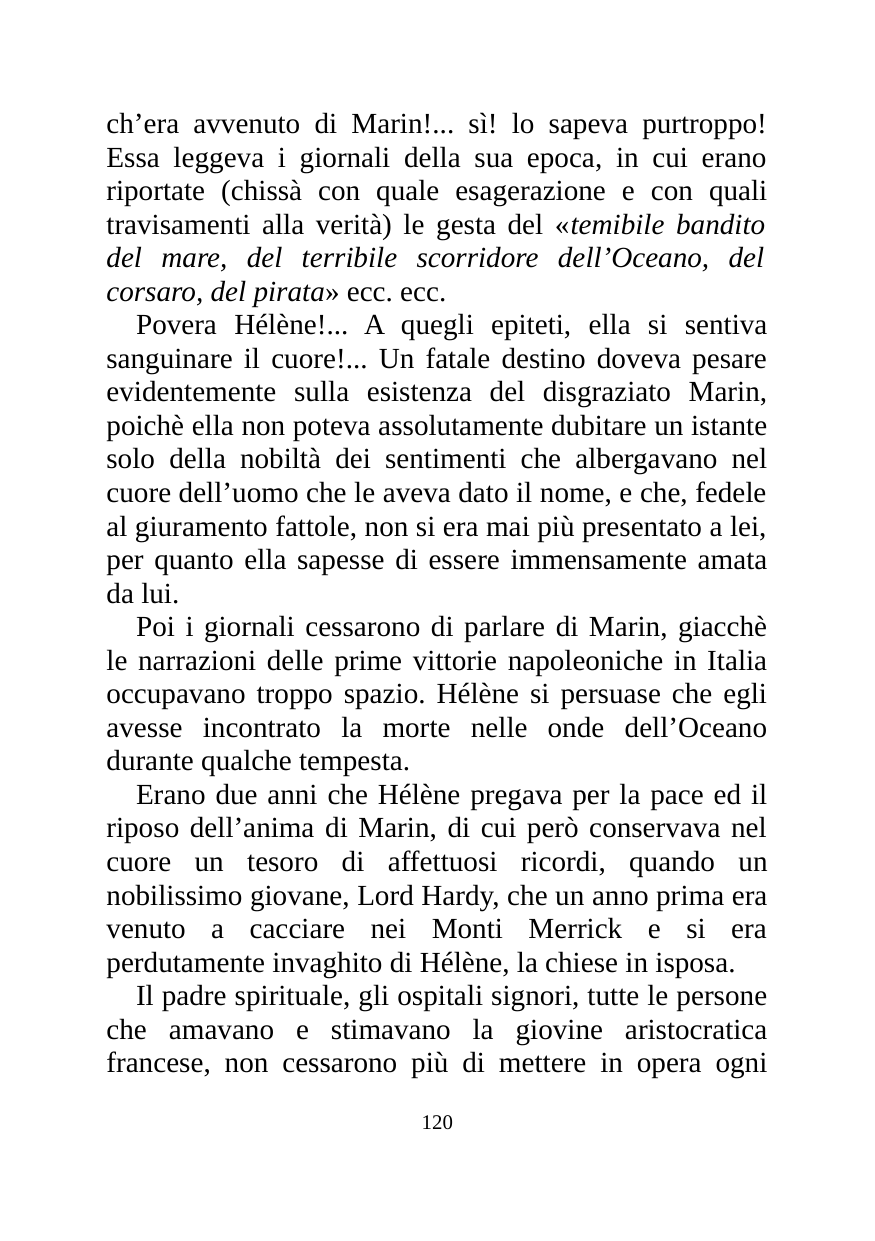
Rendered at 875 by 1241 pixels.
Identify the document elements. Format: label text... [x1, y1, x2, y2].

text Povera Hélène!... A quegli epiteti, ella si sentiva sanguinare il cuore!... Un fatale destino doveva pesare evidentemente sulla esistenza del disgraziato Marin, poichè ella non poteva assolutamente dubitare un istante solo della nobiltà dei sentimenti che albergavano nel cuore dell’uomo che le aveva dato il nome, e che, fedele al giuramento fattole, non si era mai più presentato a lei, per quanto ella sapesse di essere immensamente amata da lui. [106, 307, 768, 609]
text Poi i giornali cessarono di parlare di Marin, giacchè le narrazioni delle prime vittorie napoleoniche in Italia occupavano troppo spazio. Hélène si persuase che egli avesse incontrato la morte nelle onde dell’Oceano durante qualche tempesta. [106, 609, 768, 777]
text ch’era avvenuto di Marin!... sì! lo sapeva purtroppo! Essa leggeva i giornali della sua epoca, in cui erano riportate (chissà con quale esagerazione e con quali travisamenti alla verità) le gesta del «temibile bandito del mare, del terribile scorridore dell’Oceano, del corsaro, del pirata» ecc. ecc. [106, 106, 768, 307]
text Il padre spirituale, gli ospitali signori, tutte le persone che amavano e stimavano la giovine aristocratica francese, non cessarono più di mettere in opera ogni [106, 978, 768, 1079]
text Erano due anni che Hélène pregava per la pace ed il riposo dell’anima di Marin, di cui però conservava nel cuore un tesoro di affettuosi ricordi, quando un nobilissimo giovane, Lord Hardy, che un anno prima era venuto a cacciare nei Monti Merrick e si era perdutamente invaghito di Hélène, la chiese in isposa. [106, 777, 768, 978]
